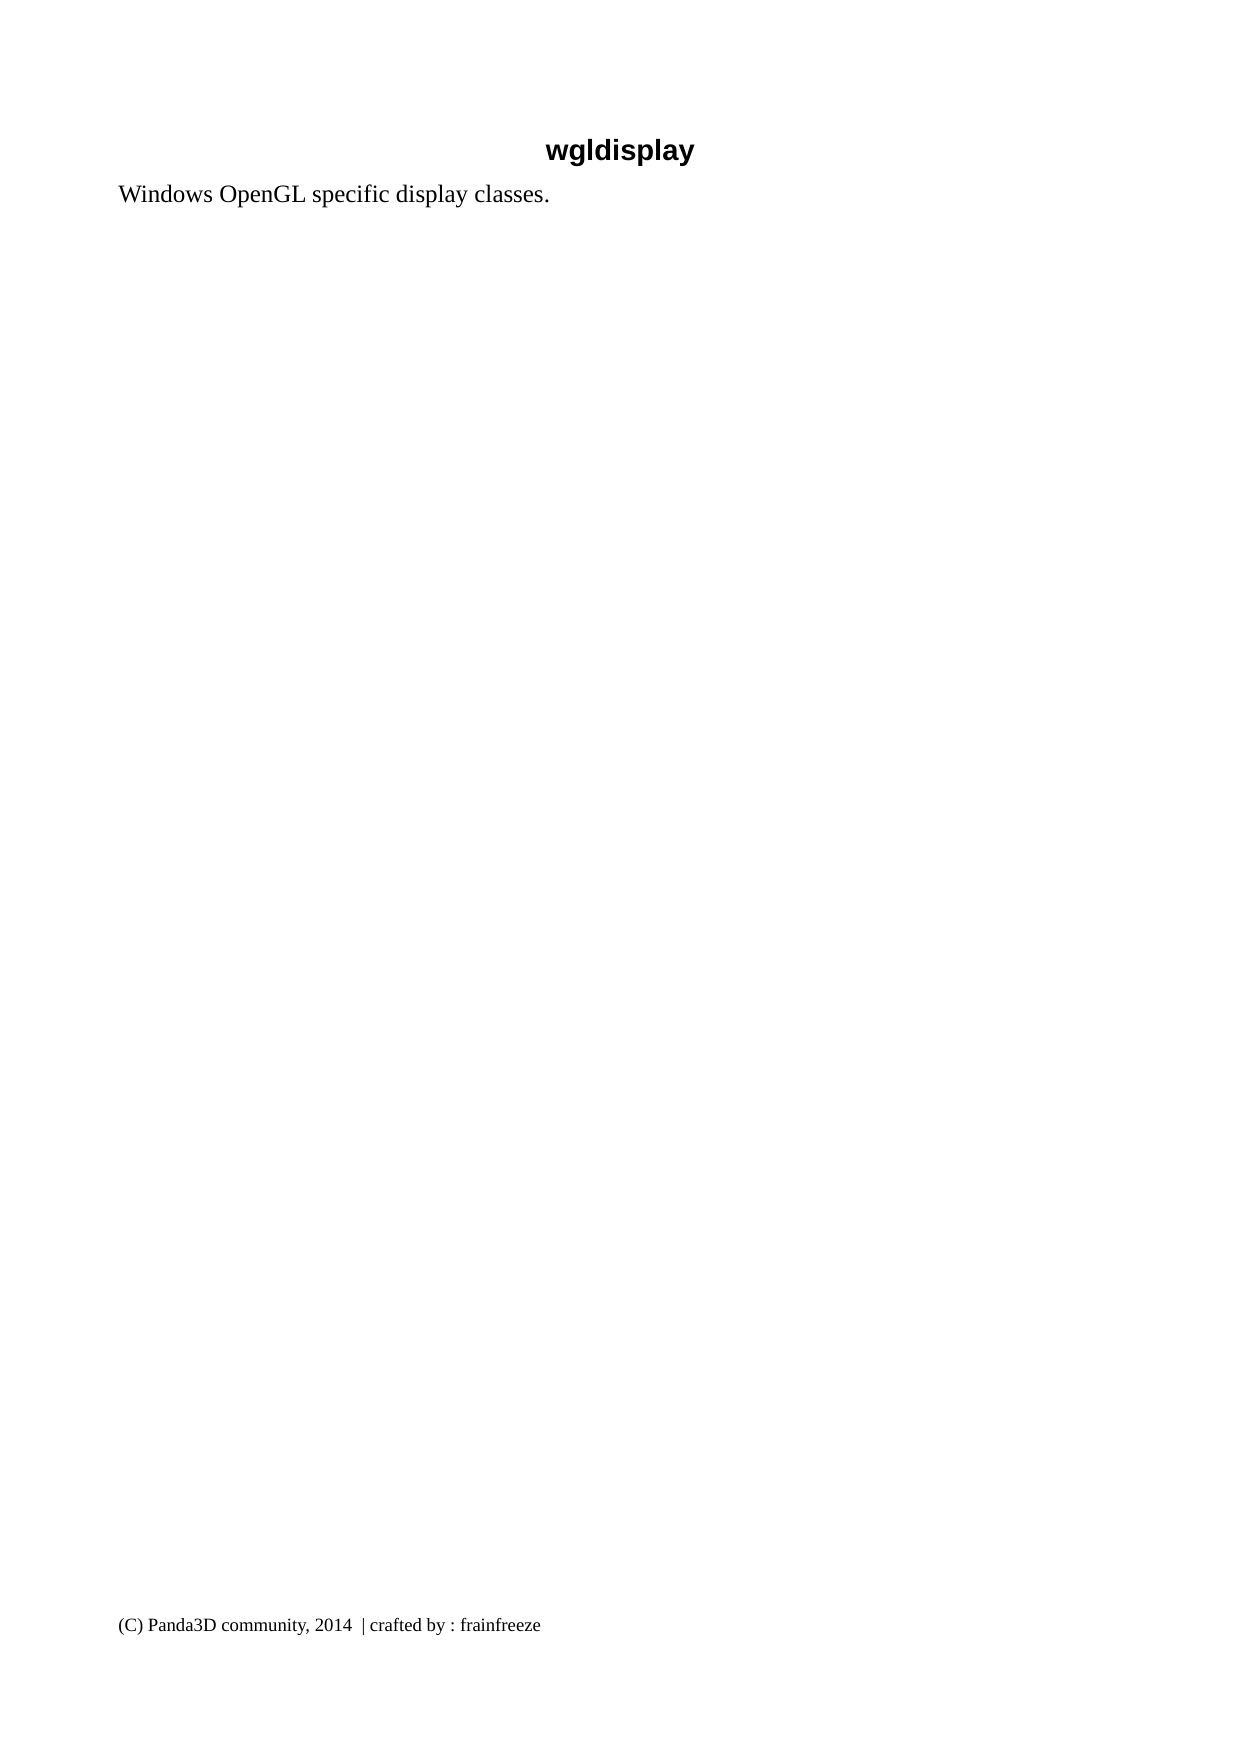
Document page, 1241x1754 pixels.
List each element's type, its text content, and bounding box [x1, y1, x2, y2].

subtitle wgldisplay [118, 133, 1122, 166]
text Windows OpenGL specific display classes. [118, 179, 1122, 207]
